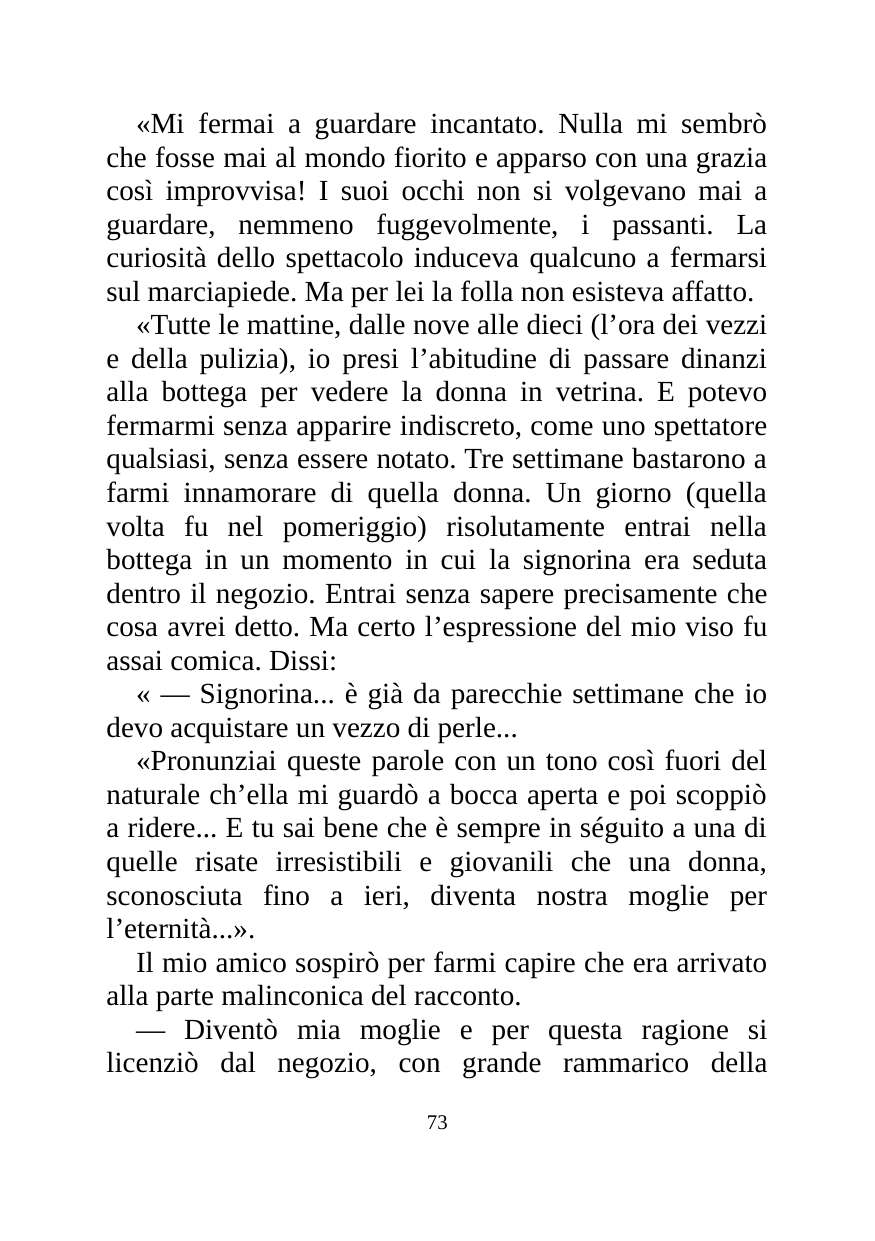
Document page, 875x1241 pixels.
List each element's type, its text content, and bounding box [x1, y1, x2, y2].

text « — Signorina... è già da parecchie settimane che io devo acquistare un vezzo di perle... [106, 676, 768, 743]
text «Pronunziai queste parole con un tono così fuori del naturale ch’ella mi guardò a bocca aperta e poi scoppiò a ridere... E tu sai bene che è sempre in séguito a una di quelle risate irresistibili e giovanili che una donna, sconosciuta fino a ieri, diventa nostra moglie per l’eternità...». [106, 743, 768, 945]
text — Diventò mia moglie e per questa ragione si licenziò dal negozio, con grande rammarico della [106, 1012, 768, 1079]
text «Tutte le mattine, dalle nove alle dieci (l’ora dei vezzi e della pulizia), io presi l’abitudine di passare dinanzi alla bottega per vedere la donna in vetrina. E potevo fermarmi senza apparire indiscreto, come uno spettatore qualsiasi, senza essere notato. Tre settimane bastarono a farmi innamorare di quella donna. Un giorno (quella volta fu nel pomeriggio) risolutamente entrai nella bottega in un momento in cui la signorina era seduta dentro il negozio. Entrai senza sapere precisamente che cosa avrei detto. Ma certo l’espressione del mio viso fu assai comica. Dissi: [106, 307, 768, 676]
text Il mio amico sospirò per farmi capire che era arrivato alla parte malinconica del racconto. [106, 945, 768, 1012]
text «Mi fermai a guardare incantato. Nulla mi sembrò che fosse mai al mondo fiorito e apparso con una grazia così improvvisa! I suoi occhi non si volgevano mai a guardare, nemmeno fuggevolmente, i passanti. La curiosità dello spettacolo induceva qualcuno a fermarsi sul marciapiede. Ma per lei la folla non esisteva affatto. [106, 106, 768, 307]
